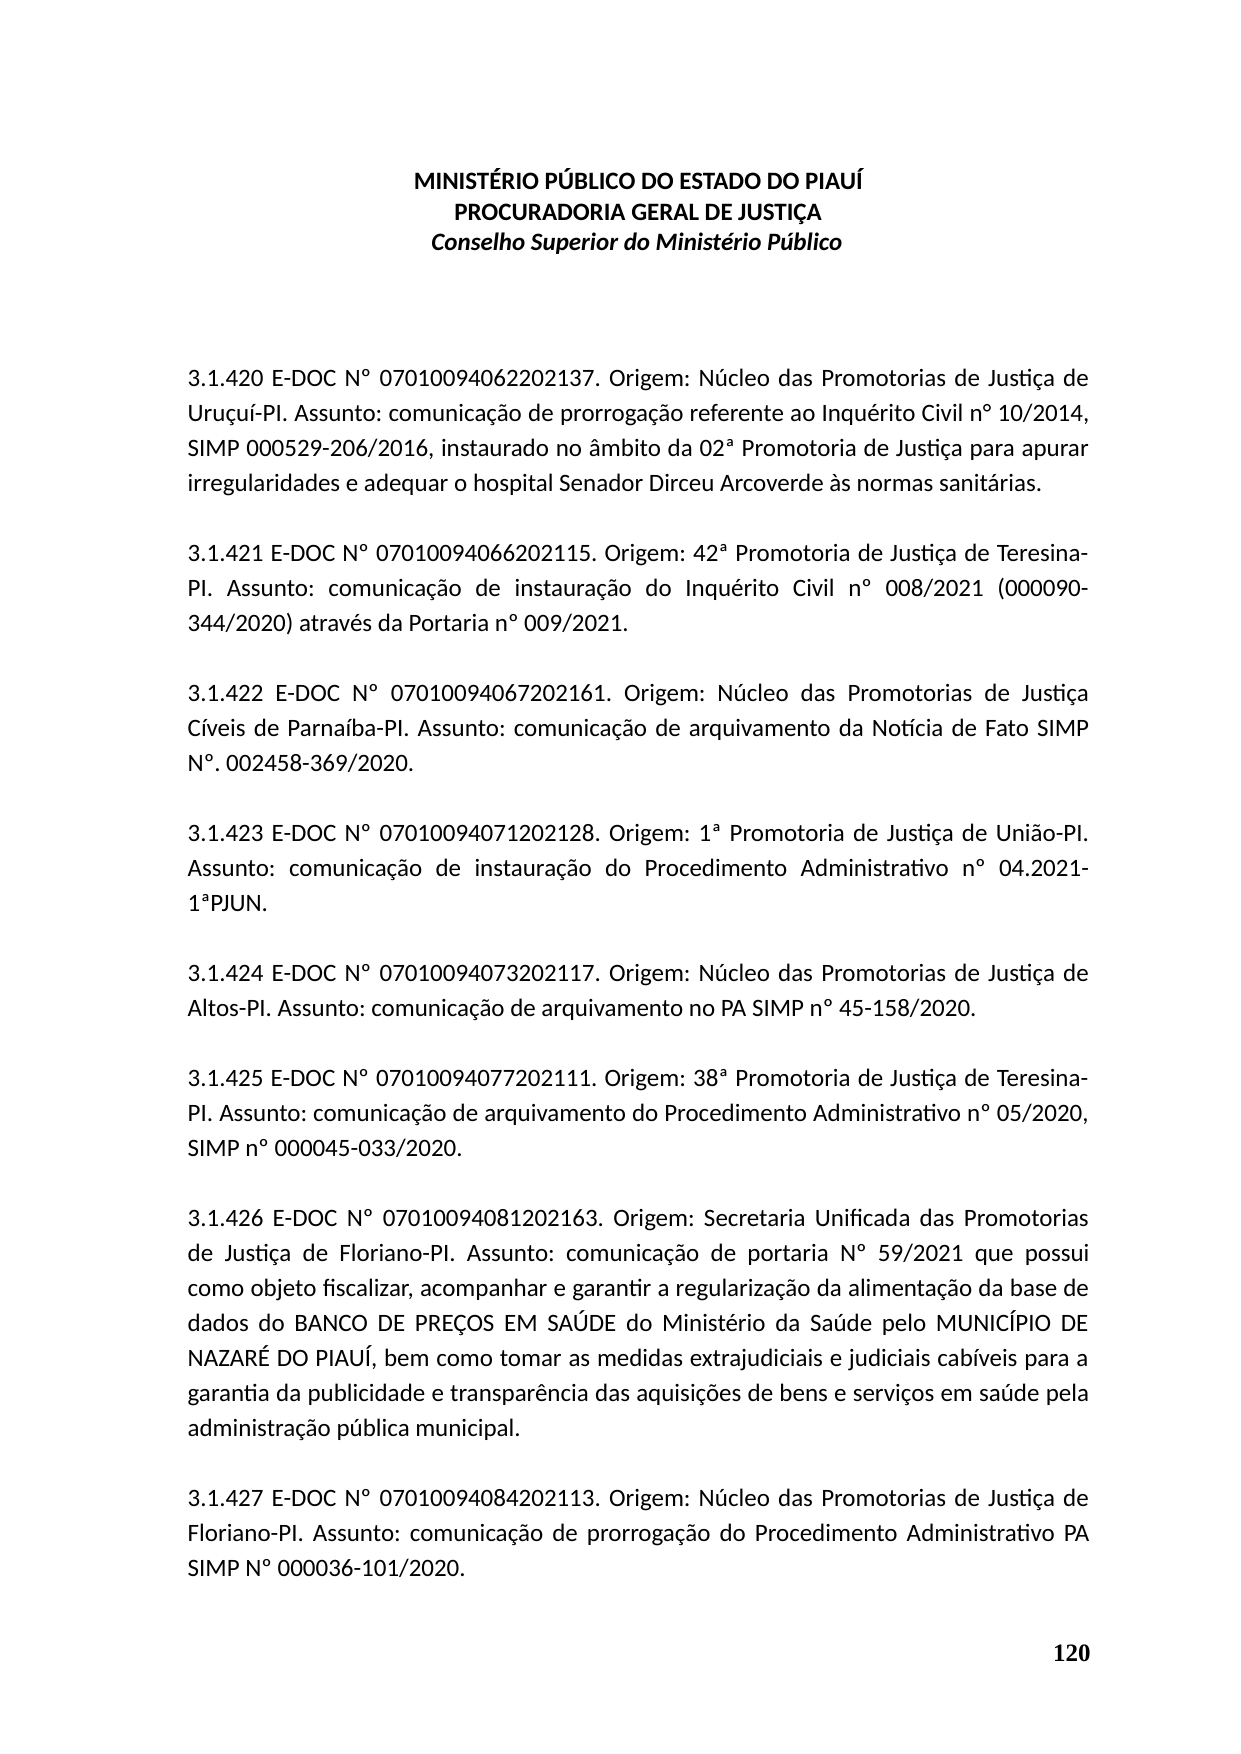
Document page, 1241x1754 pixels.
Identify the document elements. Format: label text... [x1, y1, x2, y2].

text 3.1.420 E-DOC Nº 07010094062202137. Origem: Núcleo das Promotorias de Justiça de Uruçuí-PI. Assunto: comunicação de prorrogação referente ao Inquérito Civil n° 10/2014, SIMP 000529-206/2016, instaurado no âmbito da 02ª Promotoria de Justiça para apurar irregularidades e adequar o hospital Senador Dirceu Arcoverde às normas sanitárias. [187, 362, 1090, 498]
text 3.1.422 E-DOC Nº 07010094067202161. Origem: Núcleo das Promotorias de Justiça Cíveis de Parnaíba-PI. Assunto: comunicação de arquivamento da Notícia de Fato SIMP Nº. 002458-369/2020. [187, 677, 1090, 778]
text 3.1.421 E-DOC Nº 07010094066202115. Origem: 42ª Promotoria de Justiça de Teresina-PI. Assunto: comunicação de instauração do Inquérito Civil nº 008/2021 (000090-344/2020) através da Portaria nº 009/2021. [187, 537, 1090, 638]
text 3.1.427 E-DOC Nº 07010094084202113. Origem: Núcleo das Promotorias de Justiça de Floriano-PI. Assunto: comunicação de prorrogação do Procedimento Administrativo PA SIMP Nº 000036-101/2020. [187, 1482, 1090, 1583]
text 3.1.426 E-DOC Nº 07010094081202163. Origem: Secretaria Unificada das Promotorias de Justiça de Floriano-PI. Assunto: comunicação de portaria Nº 59/2021 que possui como objeto fiscalizar, acompanhar e garantir a regularização da alimentação da base de dados do BANCO DE PREÇOS EM SAÚDE do Ministério da Saúde pelo MUNICÍPIO DE NAZARÉ DO PIAUÍ, bem como tomar as medidas extrajudiciais e judiciais cabíveis para a garantia da publicidade e transparência das aquisições de bens e serviços em saúde pela administração pública municipal. [187, 1202, 1090, 1443]
text 3.1.423 E-DOC Nº 07010094071202128. Origem: 1ª Promotoria de Justiça de União-PI. Assunto: comunicação de instauração do Procedimento Administrativo nº 04.2021-1ªPJUN. [187, 817, 1090, 918]
text 3.1.424 E-DOC Nº 07010094073202117. Origem: Núcleo das Promotorias de Justiça de Altos-PI. Assunto: comunicação de arquivamento no PA SIMP nº 45-158/2020. [187, 957, 1090, 1023]
text 3.1.425 E-DOC Nº 07010094077202111. Origem: 38ª Promotoria de Justiça de Teresina-PI. Assunto: comunicação de arquivamento do Procedimento Administrativo nº 05/2020, SIMP nº 000045-033/2020. [187, 1062, 1090, 1163]
